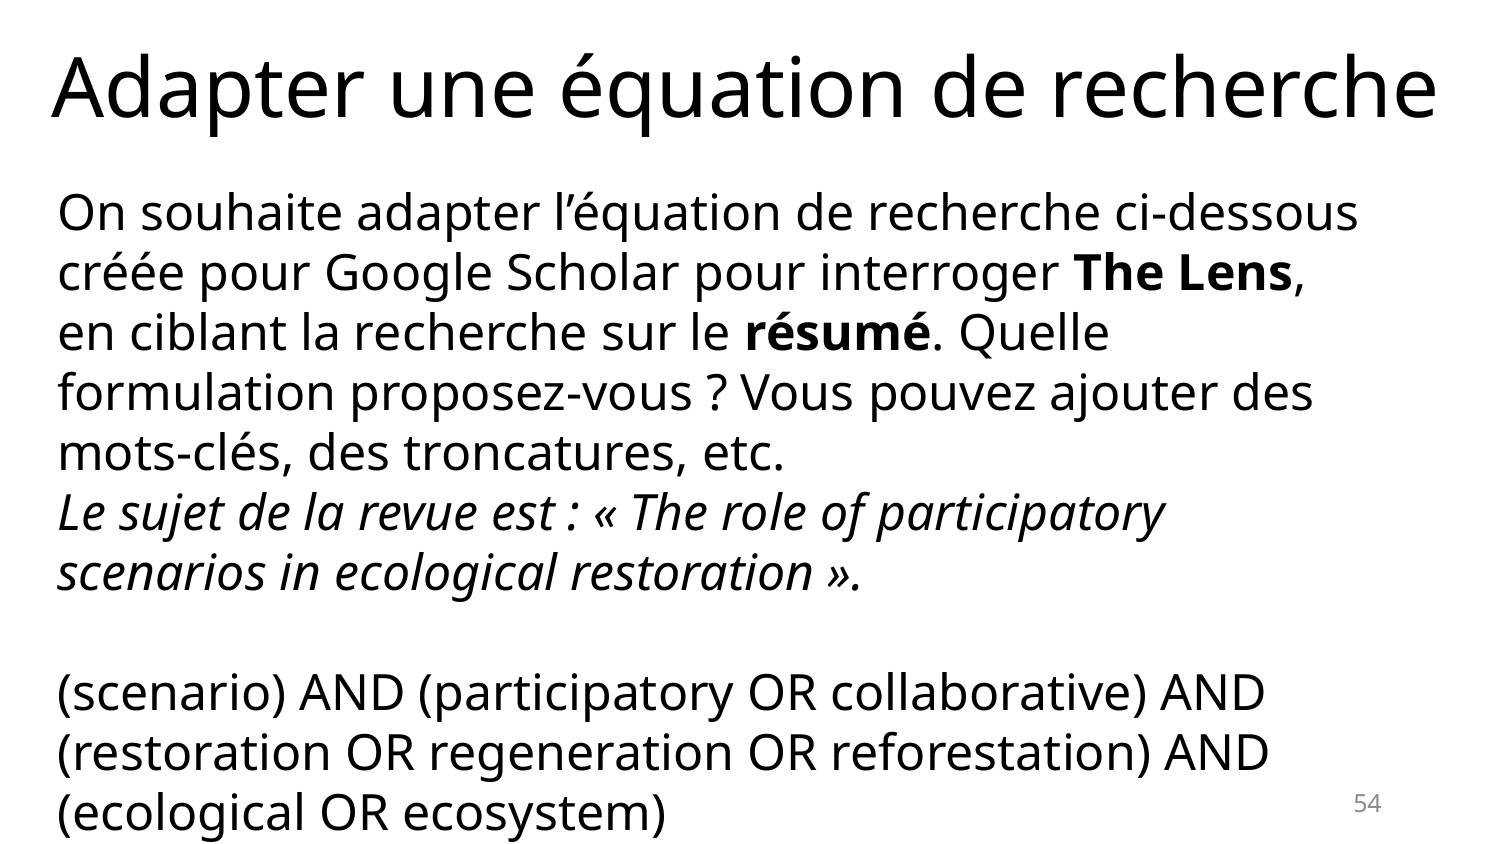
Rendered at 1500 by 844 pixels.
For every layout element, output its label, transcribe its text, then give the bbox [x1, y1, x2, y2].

text_box On souhaite adapter l’équation de recherche ci-dessous créée pour Google Scholar pour interroger The Lens, en ciblant la recherche sur le résumé. Quelle formulation proposez-vous ? Vous pouvez ajouter des mots-clés, des troncatures, etc. Le sujet de la revue est : « The role of participatory scenarios in ecological restoration ». (scenario) AND (participatory OR collaborative) AND (restoration OR regeneration OR reforestation) AND (ecological OR ecosystem) [42, 172, 1388, 844]
title Adapter une équation de recherche [36, 9, 1500, 173]
